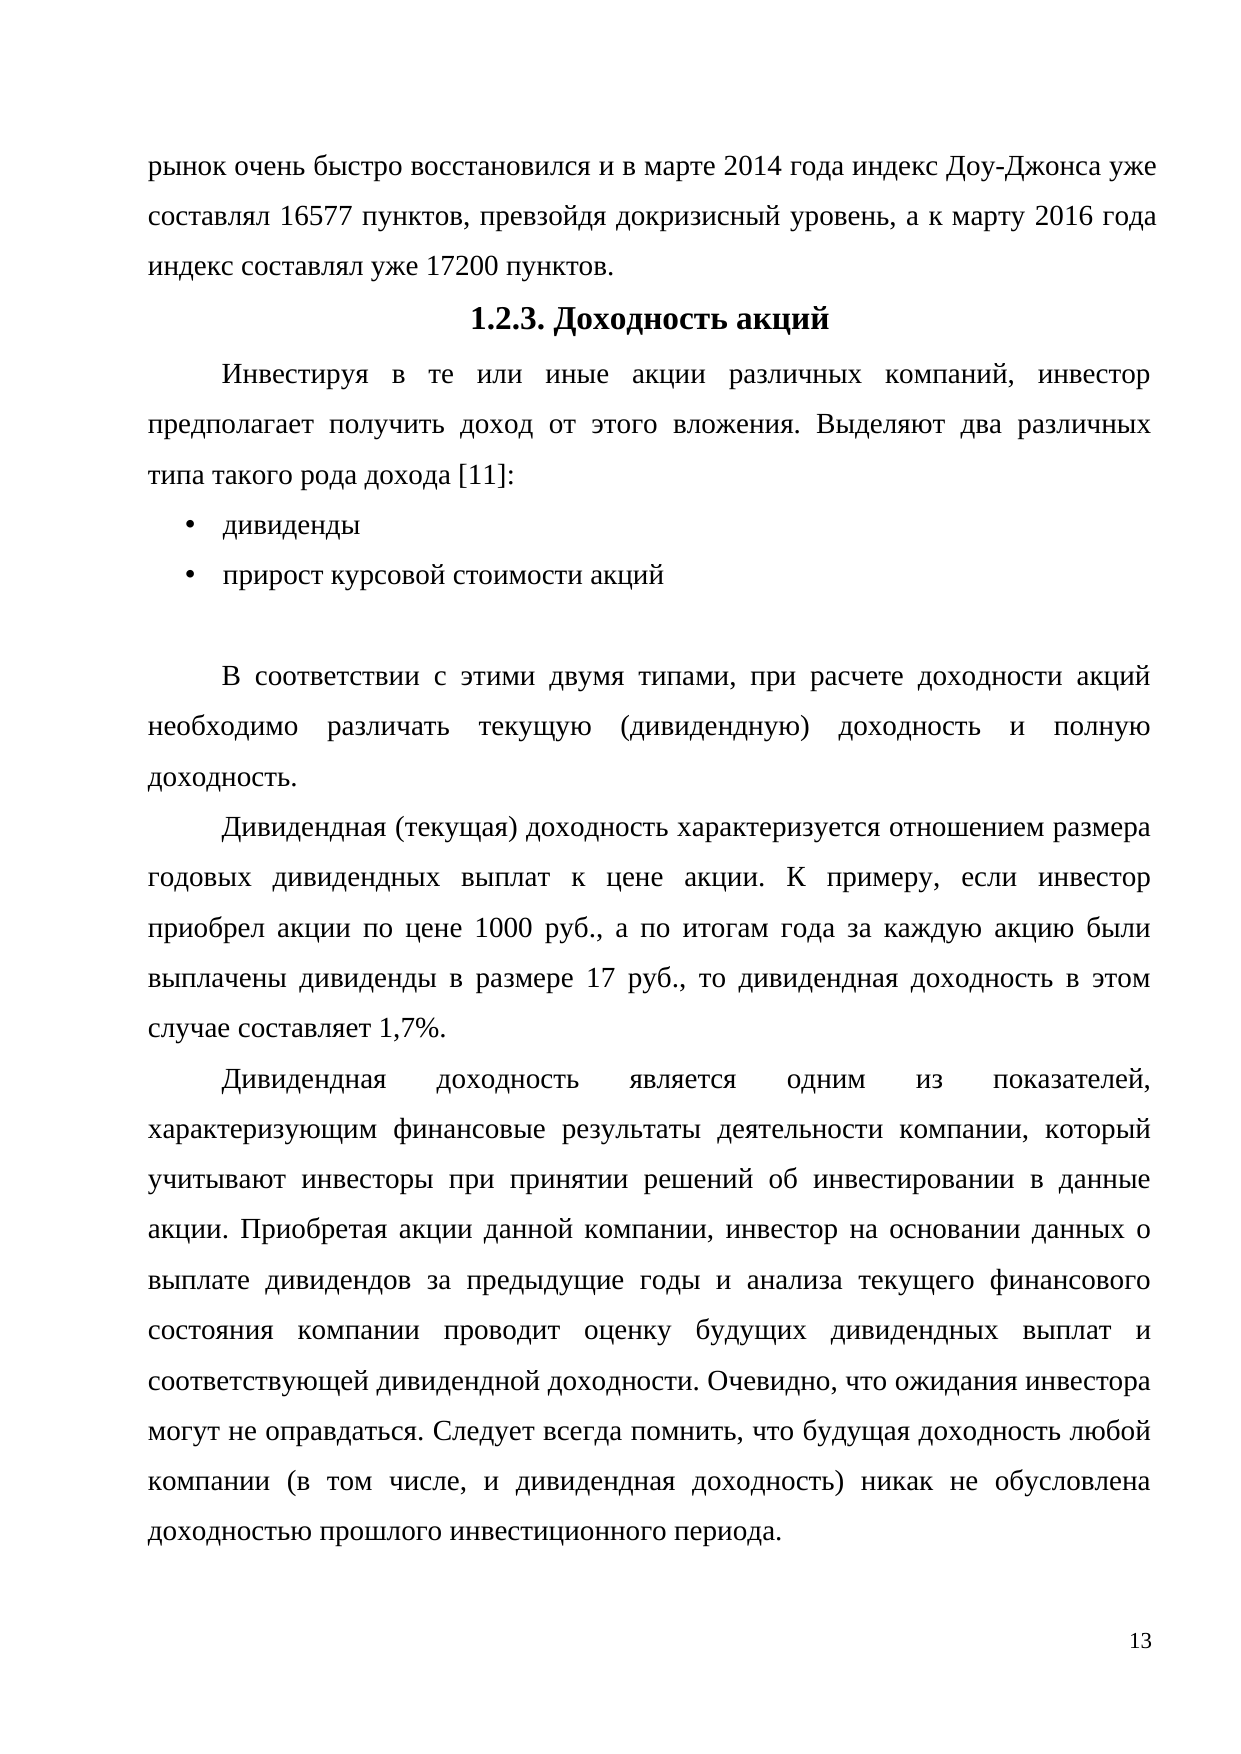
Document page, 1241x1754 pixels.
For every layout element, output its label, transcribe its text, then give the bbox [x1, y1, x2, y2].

text Дивидендная (текущая) доходность характеризуется отношением размера годовых дивидендных выплат к цене акции. К примеру, если инвестор приобрел акции по цене 1000 руб., а по итогам года за каждую акцию были выплачены дивиденды в размере 17 руб., то дивидендная доходность в этом случае составляет 1,7%. [148, 809, 1152, 1044]
list дивиденды [185, 507, 1152, 541]
text Инвестируя в те или иные акции различных компаний, инвестор предполагает получить доход от этого вложения. Выделяют два различных типа такого рода дохода [11]: [148, 356, 1152, 490]
text В соответствии с этими двумя типами, при расчете доходности акций необходимо различать текущую (дивидендную) доходность и полную доходность. [148, 658, 1152, 792]
subtitle 1.2.3. Доходность акций [148, 299, 1152, 337]
text Дивидендная доходность является одним из показателей, характеризующим финансовые результаты деятельности компании, который учитывают инвесторы при принятии решений об инвестировании в данные акции. Приобретая акции данной компании, инвестор на основании данных о выплате дивидендов за предыдущие годы и анализа текущего финансового состояния компании проводит оценку будущих дивидендных выплат и соответствующей дивидендной доходности. Очевидно, что ожидания инвестора могут не оправдаться. Следует всегда помнить, что будущая доходность любой компании (в том числе, и дивидендная доходность) никак не обусловлена доходностью прошлого инвестиционного периода. [148, 1061, 1152, 1547]
list прирост курсовой стоимости акций [185, 557, 1152, 591]
text рынок очень быстро восстановился и в марте 2014 года индекс Доу-Джонса уже составлял 16577 пунктов, превзойдя докризисный уровень, а к марту 2016 года индекс составлял уже 17200 пунктов. [148, 148, 1158, 282]
